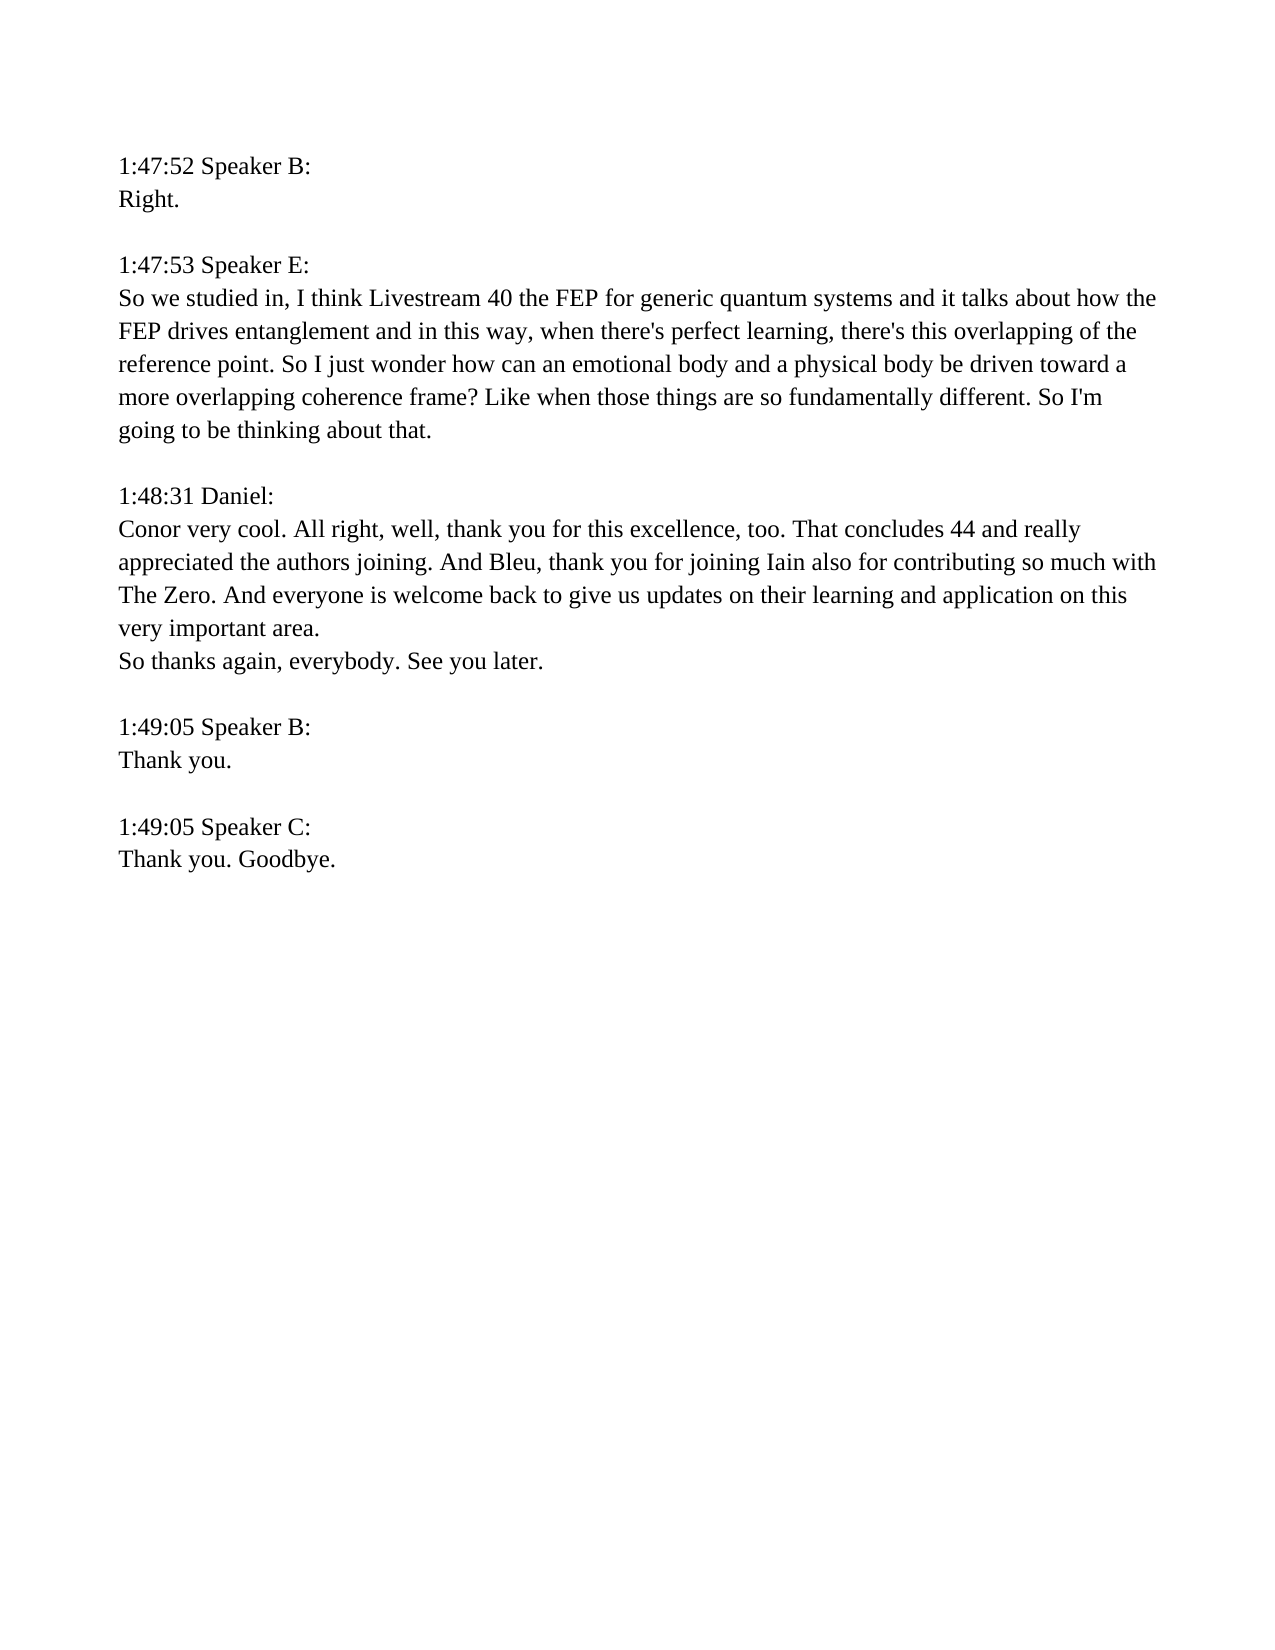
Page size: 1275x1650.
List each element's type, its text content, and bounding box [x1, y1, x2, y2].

text So we studied in, I think Livestream 40 the FEP for generic quantum systems and it talks about how the FEP drives entanglement and in this way, when there's perfect learning, there's this overlapping of the reference point. So I just wonder how can an emotional body and a physical body be driven toward a more overlapping coherence frame? Like when those things are so fundamentally different. So I'm going to be thinking about that. [118, 283, 1157, 444]
text Conor very cool. All right, well, thank you for this excellence, too. That concludes 44 and really appreciated the authors joining. And Bleu, thank you for joining Iain also for contributing so much with The Zero. And everyone is welcome back to give us updates on their learning and application on this very important area. [118, 514, 1157, 642]
text So thanks again, everybody. See you later. [118, 646, 1157, 675]
text Thank you. Goodbye. [118, 844, 1157, 873]
text Right. [118, 184, 1157, 213]
text 1:47:52 Speaker B: [118, 151, 1157, 180]
text Thank you. [118, 746, 1157, 774]
text 1:47:53 Speaker E: [118, 250, 1157, 279]
text 1:49:05 Speaker C: [118, 812, 1157, 840]
text 1:49:05 Speaker B: [118, 712, 1157, 741]
text 1:48:31 Daniel: [118, 481, 1157, 510]
